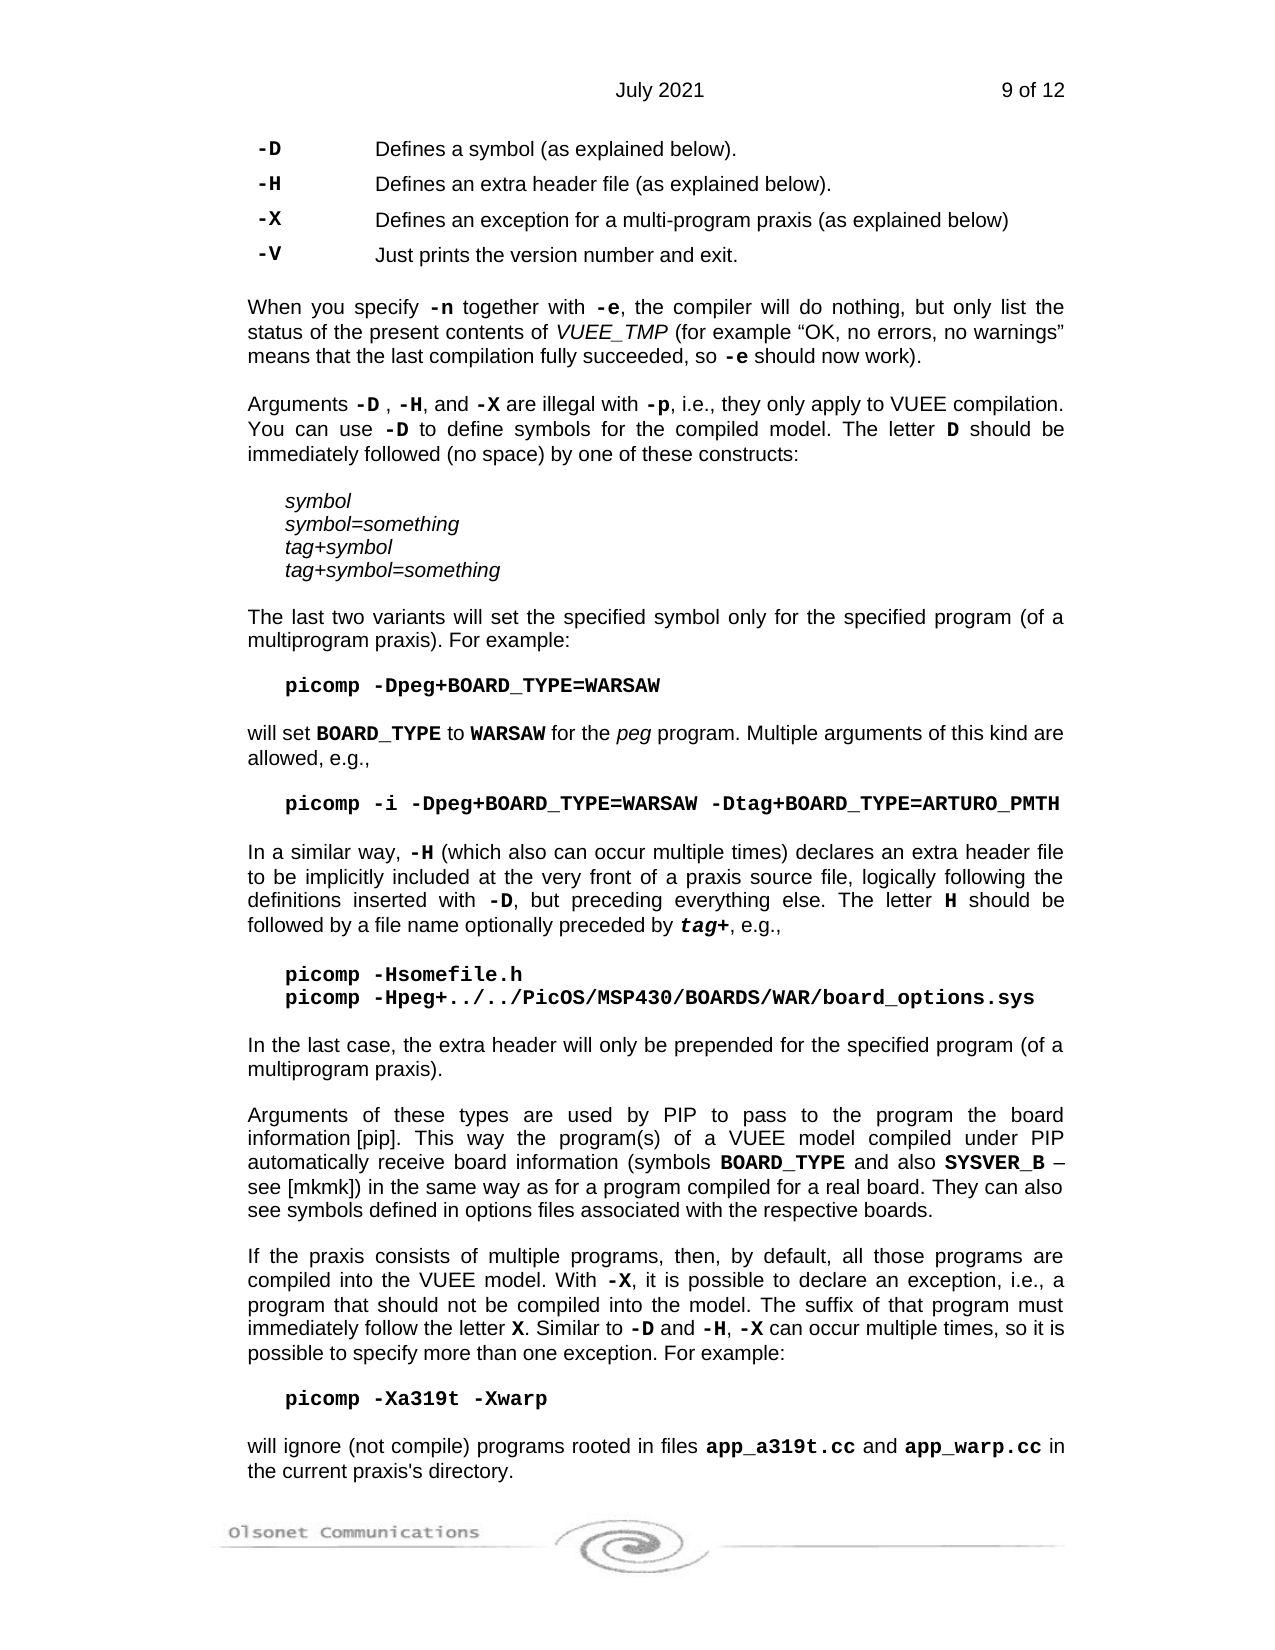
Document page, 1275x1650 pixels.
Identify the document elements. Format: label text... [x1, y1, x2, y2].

text picomp -Dpeg+BOARD_TYPE=WARSAW [285, 675, 1065, 699]
text The last two variants will set the specified symbol only for the specified program (of a multiprogram praxis). For example: [247, 605, 1065, 652]
table_cell Defines an exception for a multi-program praxis (as explained below) [369, 203, 1065, 237]
text Arguments -D , -H, and -X are illegal with -p, i.e., they only apply to VUEE compilation. You can use -D to define symbols for the compiled model. The letter D should be immediately followed (no space) by one of these constructs: [247, 392, 1065, 466]
text If the praxis consists of multiple programs, then, by default, all those programs are compiled into the VUEE model. With -X, it is possible to declare an exception, i.e., a program that should not be compiled into the model. The suffix of that program must immediately follow the letter X. Similar to -D and -H, -X can occur multiple times, so it is possible to specify more than one exception. For example: [247, 1245, 1065, 1365]
table_cell Defines an extra header file (as explained below). [369, 167, 1065, 202]
text symbol=something [285, 512, 1065, 536]
table_cell -D [210, 132, 369, 167]
table_cell Just prints the version number and exit. [369, 238, 1065, 273]
text When you specify -n together with -e, the compiler will do nothing, but only list the status of the present contents of VUEE_TMP (for example “OK, no errors, no warnings” means that the last compilation fully succeeded, so -e should now work). [247, 296, 1065, 369]
text tag+symbol [285, 536, 1065, 559]
text picomp -Hsomefile.h [210, 962, 1065, 987]
text will ignore (not compile) programs rooted in files app_a319t.cc and app_warp.cc in the current praxis's directory. [247, 1435, 1065, 1483]
table_cell -V [210, 238, 369, 273]
text picomp -Xa319t -Xwarp [210, 1388, 1065, 1412]
table_cell -H [210, 167, 369, 202]
text will set BOARD_TYPE to WARSAW for the peg program. Multiple arguments of this kind are allowed, e.g., [247, 722, 1065, 770]
table_cell Defines a symbol (as explained below). [369, 132, 1065, 167]
text picomp -i -Dpeg+BOARD_TYPE=WARSAW -Dtag+BOARD_TYPE=ARTURO_PMTH [285, 793, 1065, 817]
text symbol [210, 489, 1065, 512]
picture [210, 1504, 1065, 1596]
text tag+symbol=something [285, 559, 1065, 582]
text In a similar way, -H (which also can occur multiple times) declares an extra header file to be implicitly included at the very front of a praxis source file, logically following the definitions inserted with -D, but preceding everything else. The letter H should be followed by a file name optionally preceded by tag+, e.g., [247, 840, 1065, 939]
text In the last case, the extra header will only be prepended for the specified program (of a multiprogram praxis). [247, 1034, 1065, 1081]
text picomp -Hpeg+../../PicOS/MSP430/BOARDS/WAR/board_options.sys [210, 987, 1065, 1011]
text Arguments of these types are used by PIP to pass to the program the board information [pip]. This way the program(s) of a VUEE model compiled under PIP automatically receive board information (symbols BOARD_TYPE and also SYSVER_B – see [mkmk]) in the same way as for a program compiled for a real board. They can also see symbols defined in options files associated with the respective boards. [247, 1104, 1065, 1222]
table_cell -X [210, 203, 369, 237]
